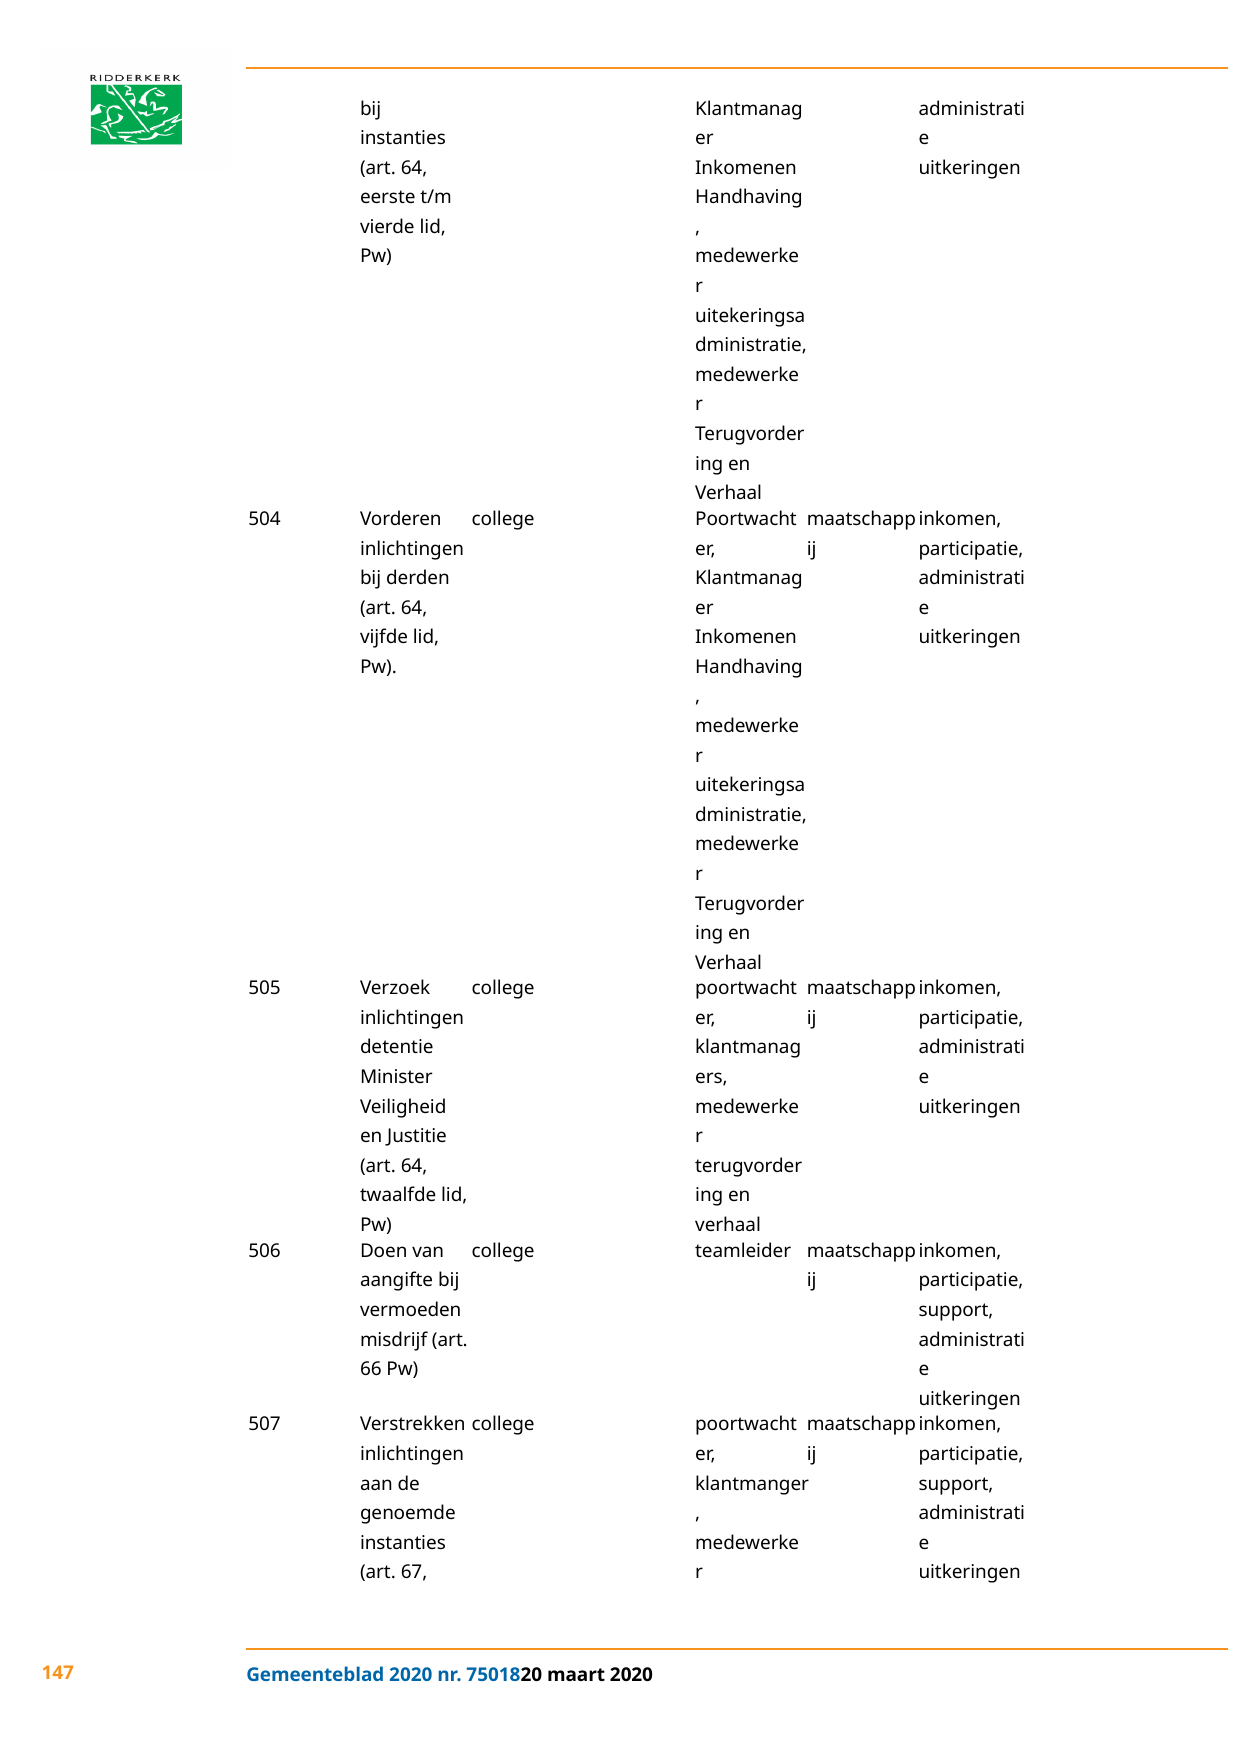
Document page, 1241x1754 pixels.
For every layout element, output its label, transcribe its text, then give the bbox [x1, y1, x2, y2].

table_cell maatschappij [807, 975, 918, 1237]
table_cell [1030, 95, 1152, 505]
table_cell [471, 95, 583, 505]
table_cell inkomen, participatie, support, administratie uitkeringen [918, 1237, 1030, 1411]
table_cell Vorderen inlichtingen bij derden (art. 64, vijfde lid, Pw). [360, 505, 471, 974]
table_cell college [471, 505, 583, 974]
table_cell Verstrekken inlichtingen aan de genoemde instanties (art. 67, [360, 1411, 471, 1584]
table_cell [1030, 505, 1152, 974]
table_cell [583, 1411, 695, 1584]
table_cell maatschappij [807, 1237, 918, 1411]
table_cell [1030, 975, 1152, 1237]
table_cell Doen van aangifte bij vermoeden misdrijf (art. 66 Pw) [360, 1237, 471, 1411]
table_cell 506 [248, 1237, 360, 1411]
table_cell Verzoek inlichtingen detentie Minister Veiligheid en Justitie (art. 64, twaalfde lid, Pw) [360, 975, 471, 1237]
table_cell [807, 95, 918, 505]
table_cell college [471, 1237, 583, 1411]
table_cell [583, 95, 695, 505]
table_cell 507 [248, 1411, 360, 1584]
table_cell Klantmanager Inkomenen Handhaving, medewerker uitekeringsadministratie, medewerker Terugvordering en Verhaal [695, 95, 807, 505]
table_cell [583, 505, 695, 974]
table_cell maatschappij [807, 505, 918, 974]
table_cell college [471, 975, 583, 1237]
table_cell inkomen, participatie, administratie uitkeringen [918, 505, 1030, 974]
table_cell bij instanties (art. 64, eerste t/m vierde lid, Pw) [360, 95, 471, 505]
table_cell poortwachter, klantmanagers, medewerker terugvordering en verhaal [695, 975, 807, 1237]
table_cell 504 [248, 505, 360, 974]
table_cell [583, 1237, 695, 1411]
table_cell college [471, 1411, 583, 1584]
picture [41, 47, 231, 172]
table_cell inkomen, participatie, administratie uitkeringen [918, 975, 1030, 1237]
table_cell 505 [248, 975, 360, 1237]
table_cell administratie uitkeringen [918, 95, 1030, 505]
table_cell [1030, 1411, 1152, 1584]
table_cell teamleider [695, 1237, 807, 1411]
table_cell poortwachter, klantmanger, medewerker [695, 1411, 807, 1584]
table_cell [248, 95, 360, 505]
table_cell Poortwachter, Klantmanager Inkomenen Handhaving, medewerker uitekeringsadministratie, medewerker Terugvordering en Verhaal [695, 505, 807, 974]
table_cell maatschappij [807, 1411, 918, 1584]
table_cell [583, 975, 695, 1237]
table_cell [1030, 1237, 1152, 1411]
table_cell inkomen, participatie, support, administratie uitkeringen [918, 1411, 1030, 1584]
